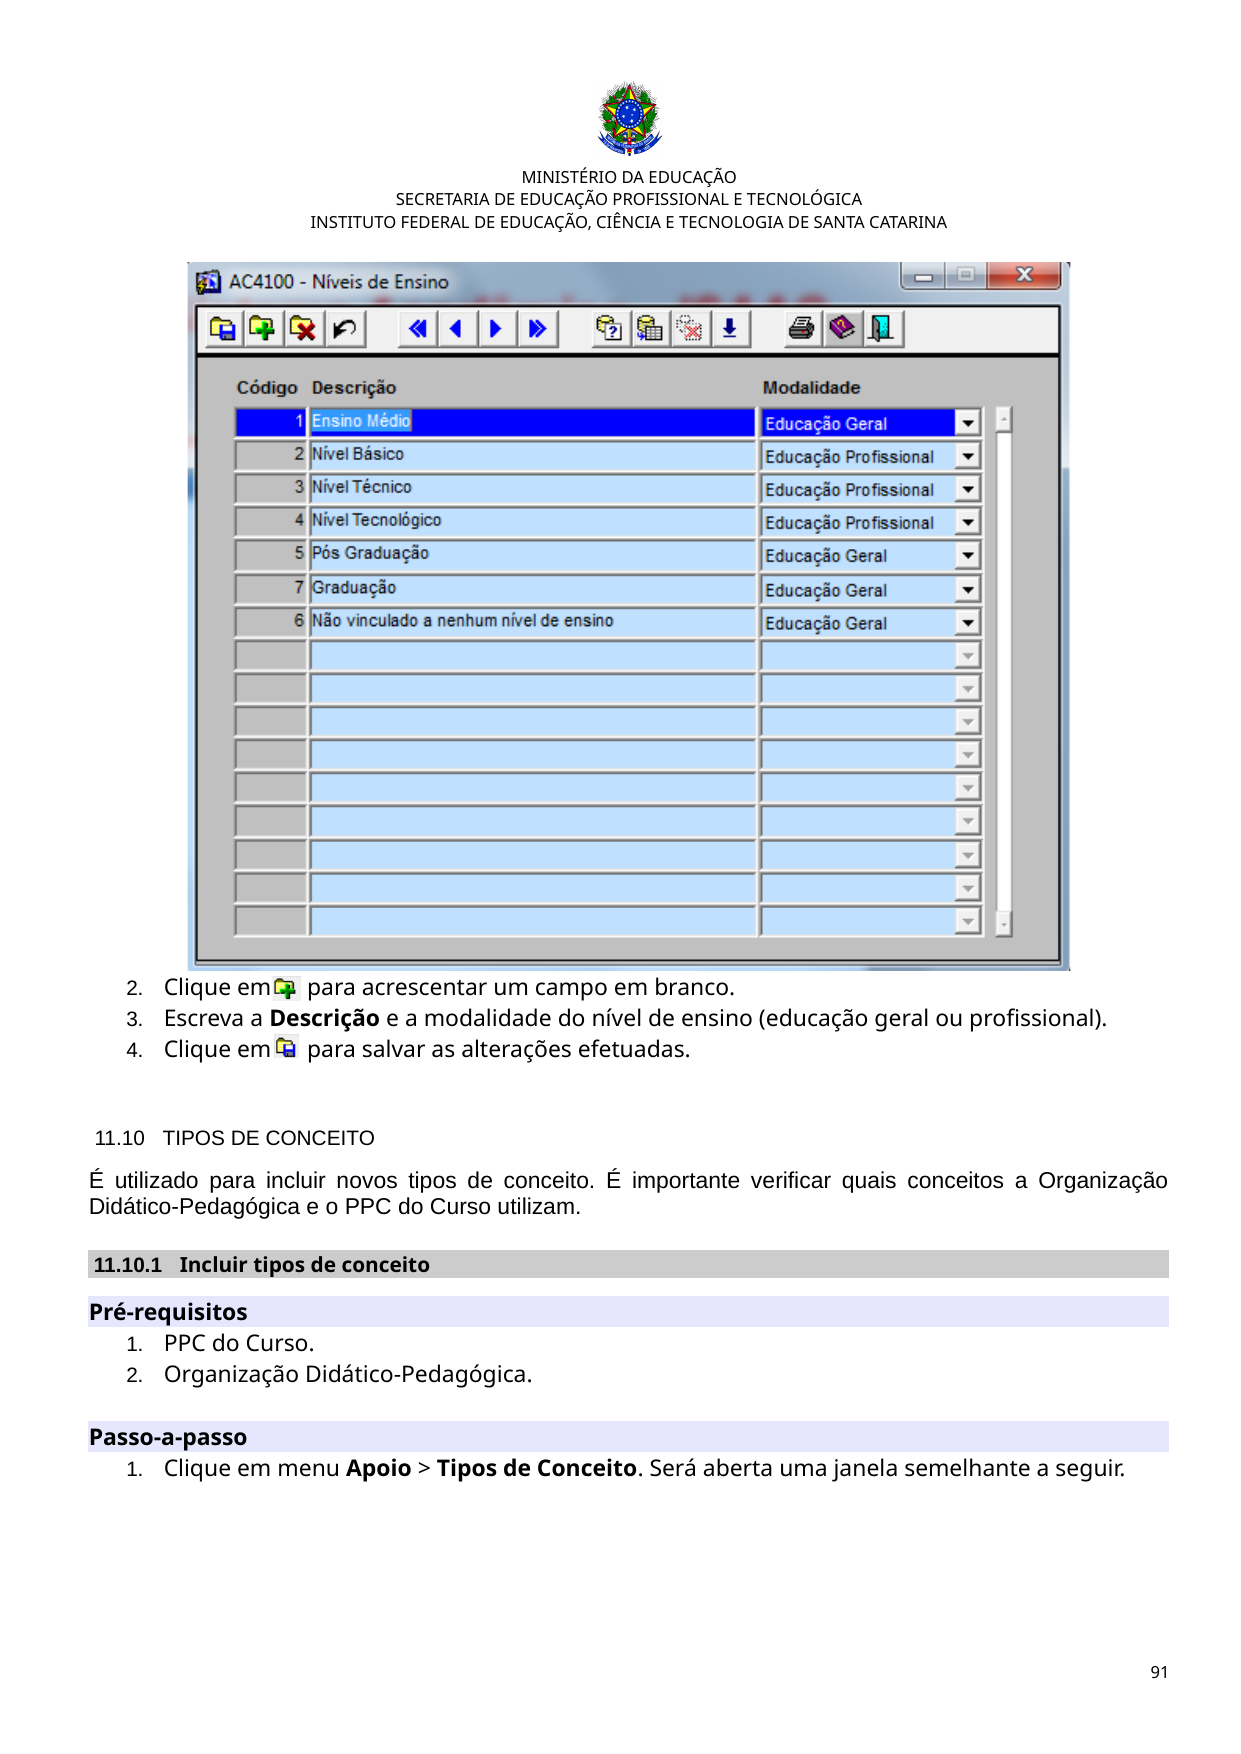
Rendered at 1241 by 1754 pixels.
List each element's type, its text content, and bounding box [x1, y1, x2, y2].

subtitle Incluir tipos de conceito [88, 1250, 1169, 1278]
list Clique em menu Apoio > Tipos de Conceito. Será aberta uma janela semelhante a seguir. [126, 1452, 1169, 1483]
list Clique em para salvar as alterações efetuadas. [126, 1033, 1169, 1064]
text Passo-a-passo [88, 1421, 1169, 1452]
picture [594, 80, 664, 157]
subtitle Tipos de Conceito [88, 1125, 1169, 1149]
list Escreva a Descrição e a modalidade do nível de ensino (educação geral ou profissional). [126, 1002, 1169, 1033]
text É utilizado para incluir novos tipos de conceito. É importante verificar quais conceitos a Organização Didático-Pedagógica e o PPC do Curso utilizam. [88, 1167, 1169, 1220]
list Organização Didático-Pedagógica. [126, 1358, 1169, 1390]
list PPC do Curso. [126, 1327, 1169, 1358]
text Pré-requisitos [88, 1296, 1169, 1327]
list Clique em para acrescentar um campo em branco. [126, 971, 1169, 1002]
